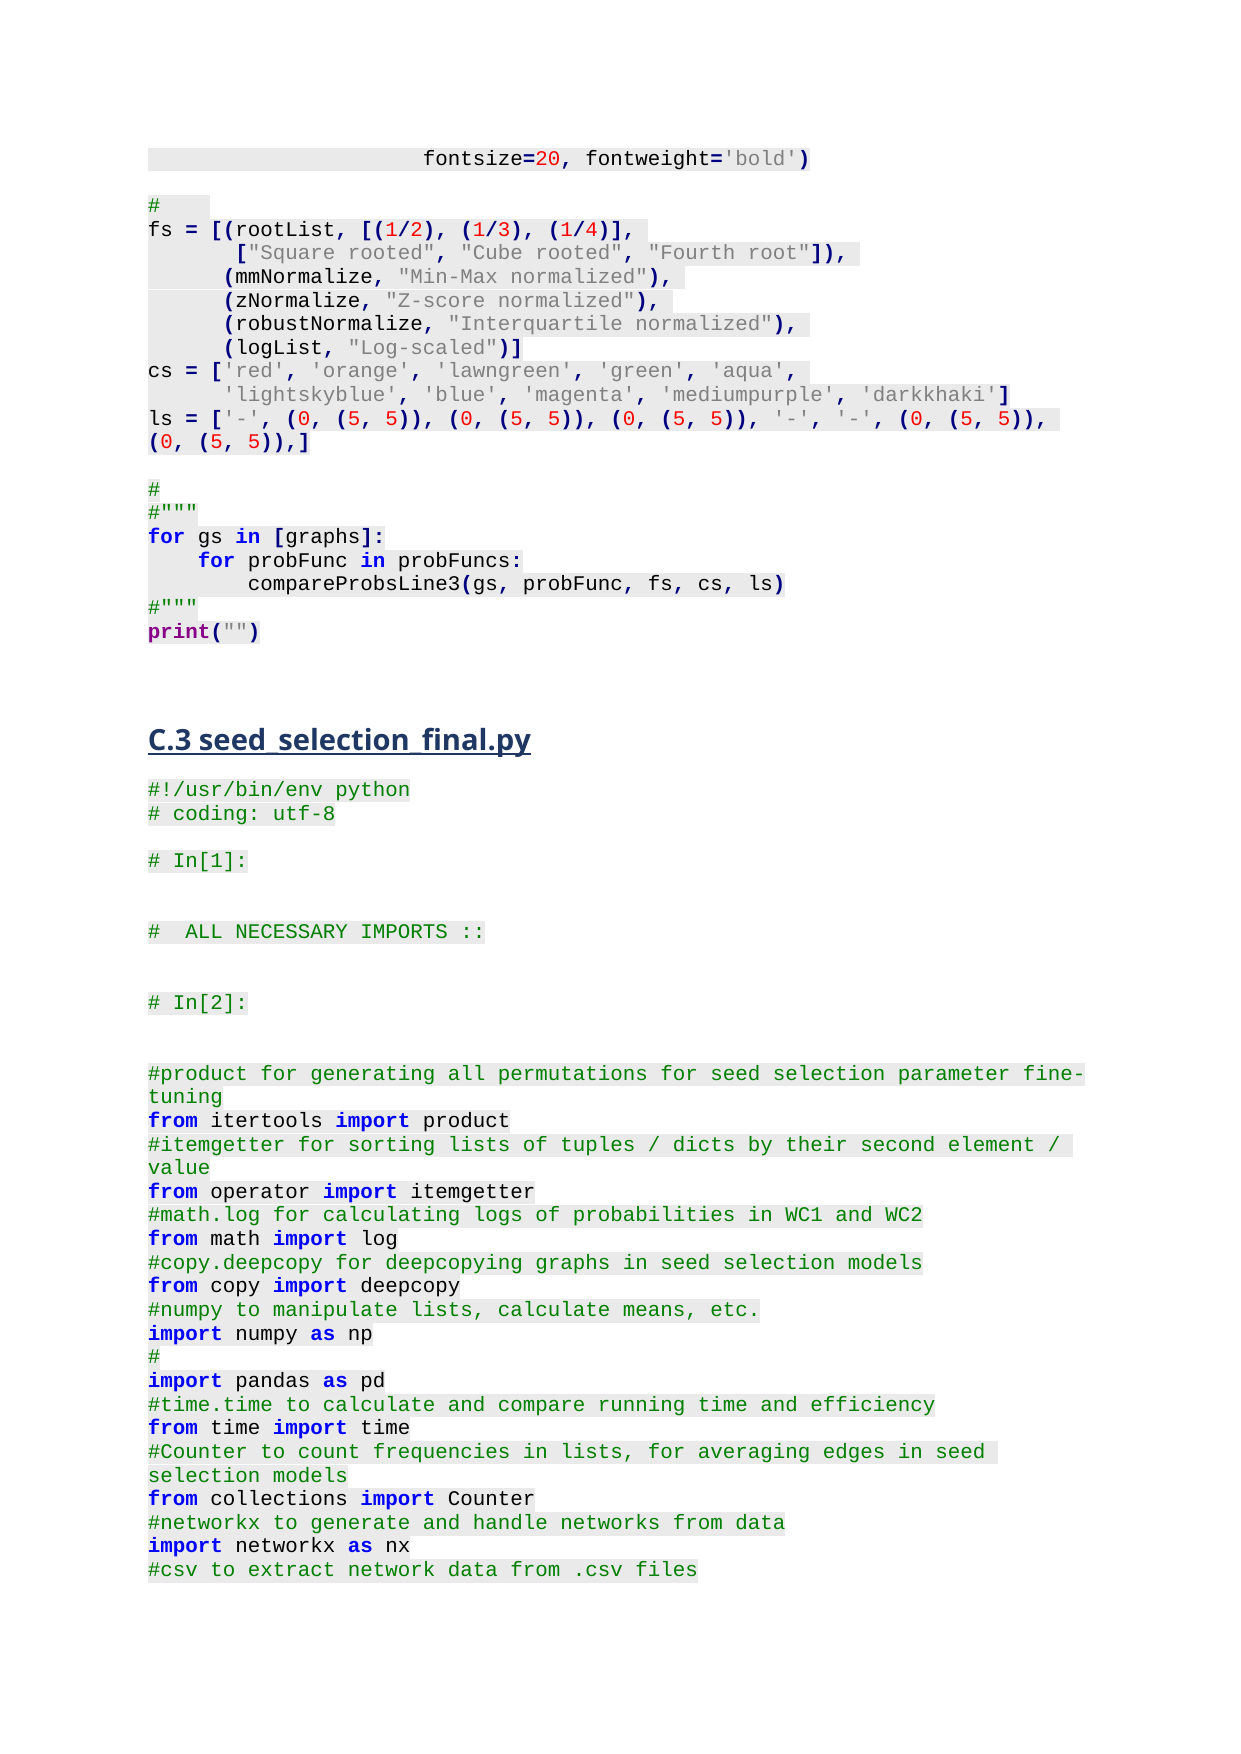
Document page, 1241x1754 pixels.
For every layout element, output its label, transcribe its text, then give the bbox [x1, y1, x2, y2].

text # [148, 1346, 1092, 1370]
text from itertools import product [148, 1110, 1092, 1133]
text fontsize=20, fontweight='bold') [148, 148, 1092, 171]
text # [148, 195, 1092, 219]
text #csv to extract network data from .csv files [148, 1559, 1092, 1583]
text for gs in [graphs]: [148, 526, 1092, 550]
text from time import time [148, 1417, 1092, 1441]
text from operator import itemgetter [148, 1181, 1092, 1204]
text import networkx as nx [148, 1536, 1092, 1559]
text import numpy as np [148, 1323, 1092, 1346]
text #itemgetter for sorting lists of tuples / dicts by their second element / value [148, 1133, 1092, 1181]
text compareProbsLine3(gs, probFunc, fs, cs, ls) [148, 573, 1092, 597]
text #copy.deepcopy for deepcopying graphs in seed selection models [148, 1252, 1092, 1275]
subtitle C.3 seed_selection_final.py [148, 719, 1092, 759]
text #math.log for calculating logs of probabilities in WC1 and WC2 [148, 1204, 1092, 1228]
text #Counter to count frequencies in lists, for averaging edges in seed selection models [148, 1441, 1092, 1488]
text #!/usr/bin/env python [148, 779, 1092, 802]
text #product for generating all permutations for seed selection parameter fine-tuning [148, 1063, 1092, 1110]
text #""" [148, 597, 1092, 621]
text #numpy to manipulate lists, calculate means, etc. [148, 1299, 1092, 1323]
text from copy import deepcopy [148, 1275, 1092, 1299]
text (logList, "Log-scaled")] [148, 337, 1092, 361]
text # ALL NECESSARY IMPORTS :: [148, 921, 1092, 944]
text 'lightskyblue', 'blue', 'magenta', 'mediumpurple', 'darkkhaki'] [148, 384, 1092, 408]
text (robustNormalize, "Interquartile normalized"), [148, 313, 1092, 337]
text (mmNormalize, "Min-Max normalized"), [148, 266, 1092, 289]
text print("") [148, 621, 1092, 644]
text from math import log [148, 1228, 1092, 1252]
text from collections import Counter [148, 1488, 1092, 1512]
text cs = ['red', 'orange', 'lawngreen', 'green', 'aqua', [148, 361, 1092, 384]
text # coding: utf-8 [148, 802, 1092, 826]
text # In[2]: [148, 992, 1092, 1015]
text ls = ['-', (0, (5, 5)), (0, (5, 5)), (0, (5, 5)), '-', '-', (0, (5, 5)), (0, (5, 5)),] [148, 408, 1092, 455]
text # In[1]: [148, 850, 1092, 873]
text #time.time to calculate and compare running time and efficiency [148, 1394, 1092, 1417]
text for probFunc in probFuncs: [148, 550, 1092, 573]
text fs = [(rootList, [(1/2), (1/3), (1/4)], [148, 219, 1092, 242]
text (zNormalize, "Z-score normalized"), [148, 289, 1092, 313]
text #""" [148, 502, 1092, 526]
text # [148, 479, 1092, 502]
text #networkx to generate and handle networks from data [148, 1512, 1092, 1536]
text import pandas as pd [148, 1370, 1092, 1394]
text ["Square rooted", "Cube rooted", "Fourth root"]), [148, 242, 1092, 266]
